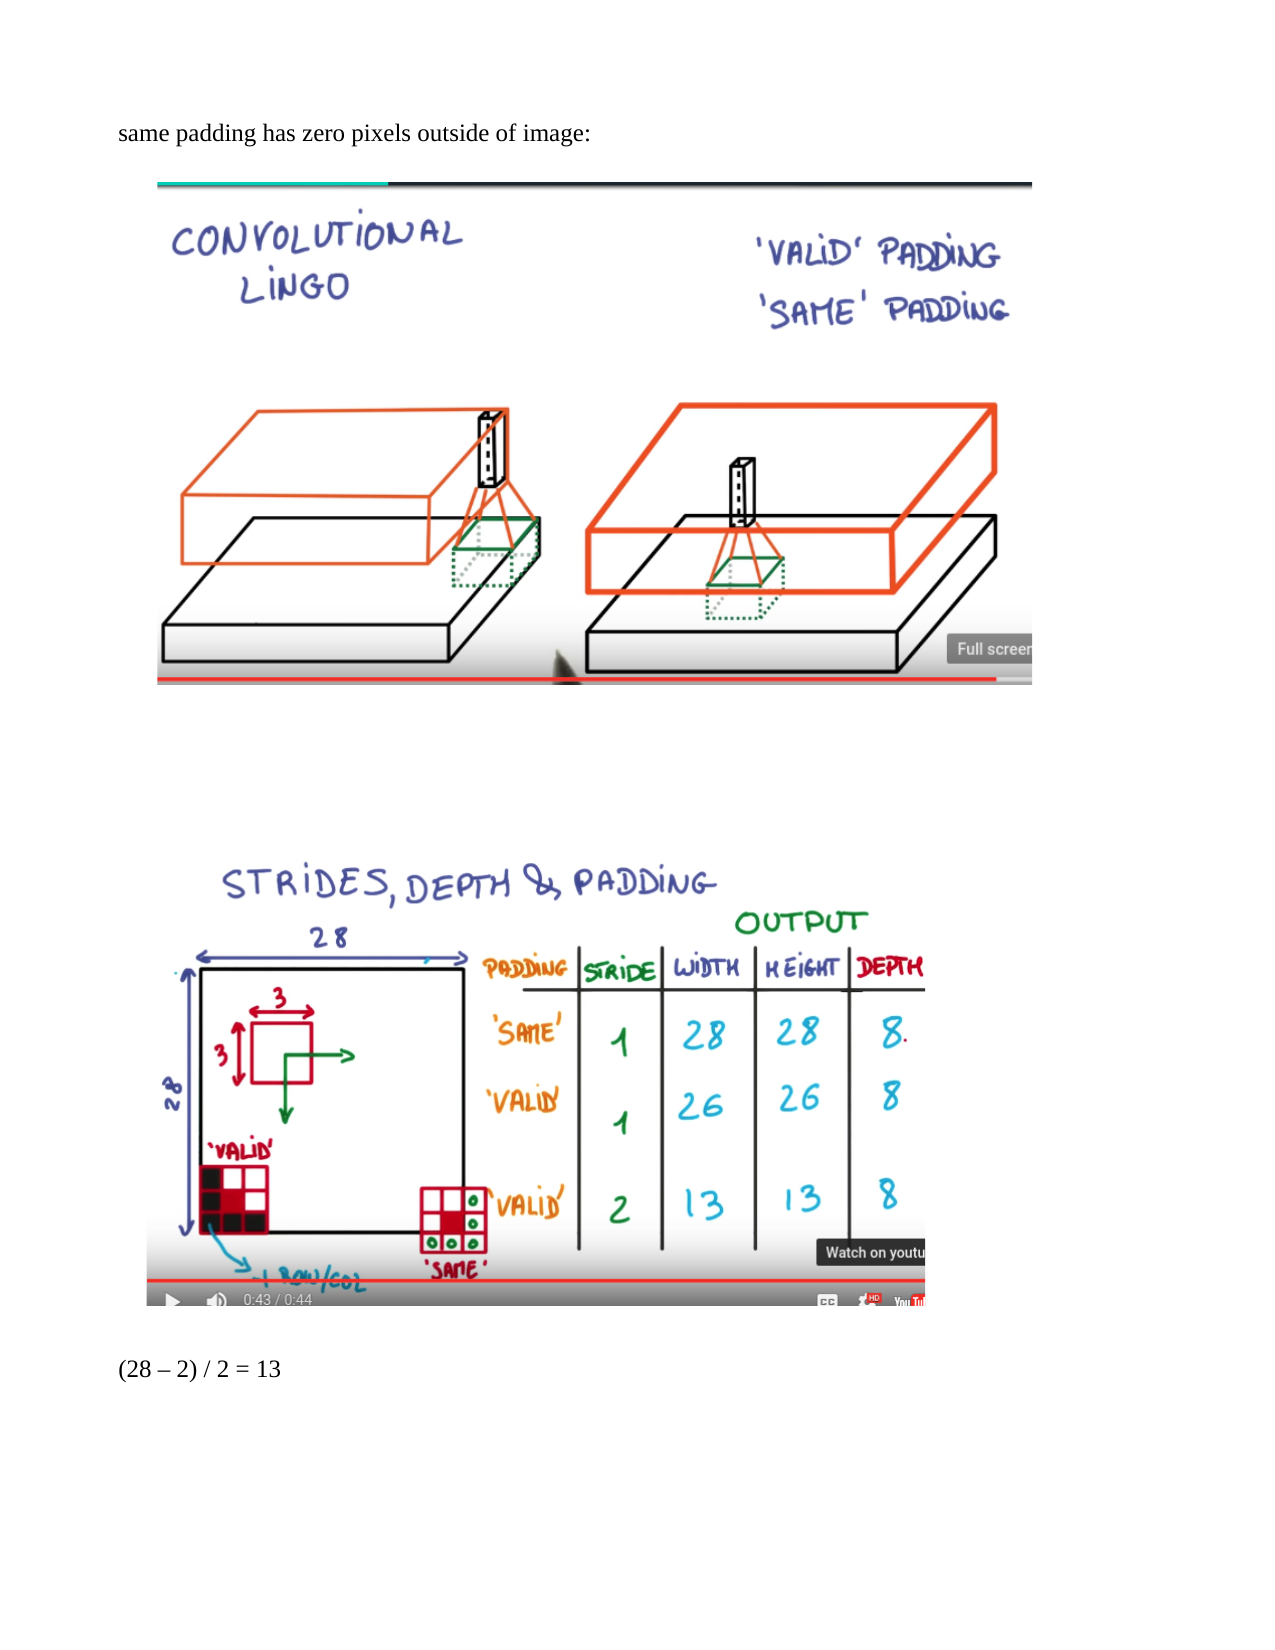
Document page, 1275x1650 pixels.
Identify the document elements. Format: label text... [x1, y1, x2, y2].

text same padding has zero pixels outside of image: [118, 118, 1157, 147]
picture [146, 837, 926, 1306]
picture [157, 182, 1033, 685]
text (28 – 2) / 2 = 13 [118, 1354, 1157, 1383]
